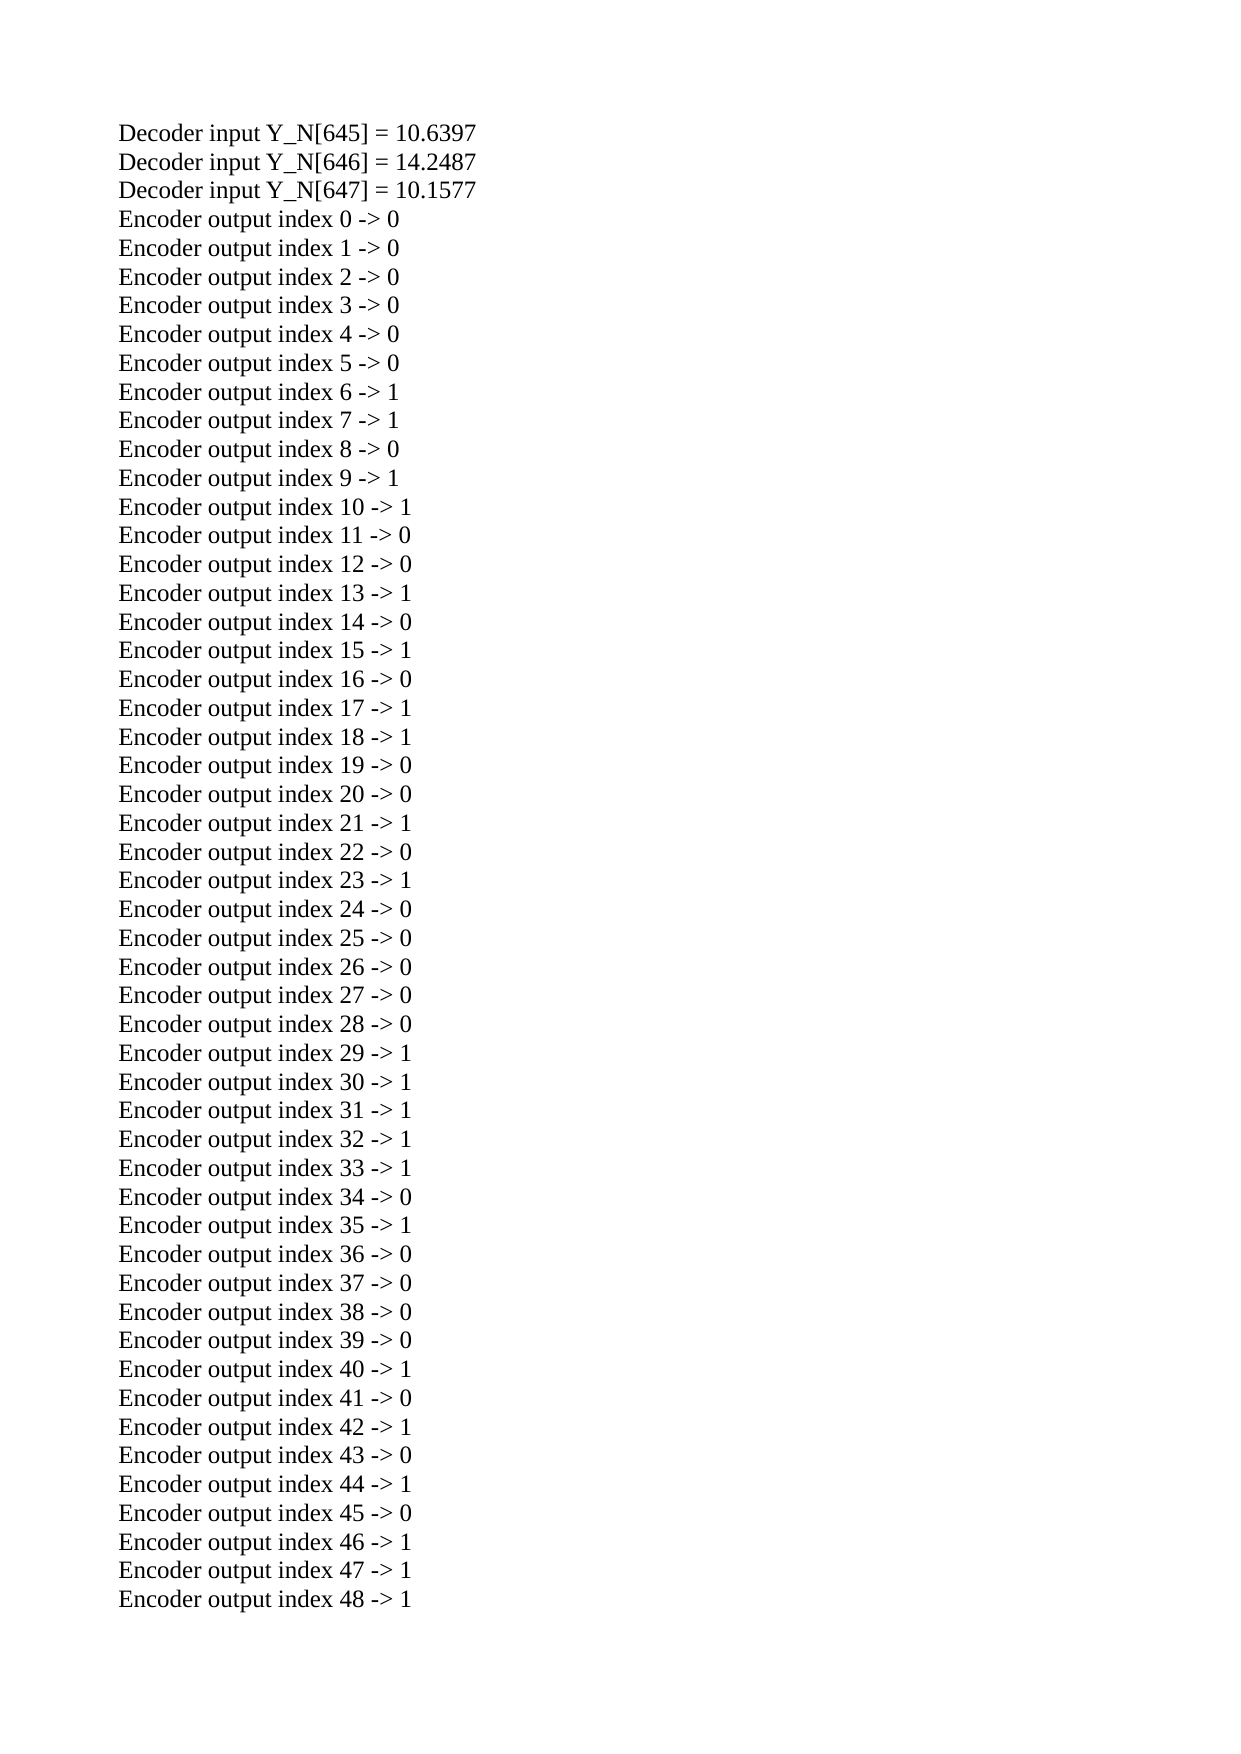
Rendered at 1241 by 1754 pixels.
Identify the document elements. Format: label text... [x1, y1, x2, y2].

text Encoder output index 21 -> 1 [118, 808, 1122, 837]
text Encoder output index 32 -> 1 [118, 1124, 1122, 1153]
text Encoder output index 39 -> 0 [118, 1326, 1122, 1354]
text Encoder output index 19 -> 0 [118, 751, 1122, 779]
text Encoder output index 5 -> 0 [118, 348, 1122, 377]
text Encoder output index 12 -> 0 [118, 549, 1122, 578]
text Encoder output index 36 -> 0 [118, 1239, 1122, 1268]
text Encoder output index 44 -> 1 [118, 1469, 1122, 1498]
text Encoder output index 43 -> 0 [118, 1441, 1122, 1469]
text Encoder output index 37 -> 0 [118, 1268, 1122, 1297]
text Encoder output index 38 -> 0 [118, 1297, 1122, 1326]
text Encoder output index 16 -> 0 [118, 664, 1122, 693]
text Encoder output index 29 -> 1 [118, 1038, 1122, 1067]
text Encoder output index 47 -> 1 [118, 1556, 1122, 1584]
text Encoder output index 40 -> 1 [118, 1354, 1122, 1383]
text Encoder output index 23 -> 1 [118, 866, 1122, 894]
text Encoder output index 18 -> 1 [118, 722, 1122, 751]
text Encoder output index 34 -> 0 [118, 1182, 1122, 1211]
text Encoder output index 35 -> 1 [118, 1211, 1122, 1239]
text Encoder output index 41 -> 0 [118, 1383, 1122, 1412]
text Decoder input Y_N[645] = 10.6397 [118, 118, 1122, 147]
text Decoder input Y_N[646] = 14.2487 [118, 147, 1122, 176]
text Encoder output index 25 -> 0 [118, 923, 1122, 952]
text Encoder output index 11 -> 0 [118, 521, 1122, 549]
text Encoder output index 28 -> 0 [118, 1009, 1122, 1038]
text Encoder output index 6 -> 1 [118, 377, 1122, 406]
text Encoder output index 10 -> 1 [118, 492, 1122, 521]
text Encoder output index 1 -> 0 [118, 233, 1122, 262]
text Encoder output index 33 -> 1 [118, 1153, 1122, 1182]
text Encoder output index 9 -> 1 [118, 463, 1122, 492]
text Encoder output index 13 -> 1 [118, 578, 1122, 607]
text Encoder output index 15 -> 1 [118, 636, 1122, 664]
text Encoder output index 46 -> 1 [118, 1527, 1122, 1556]
text Encoder output index 22 -> 0 [118, 837, 1122, 866]
text Decoder input Y_N[647] = 10.1577 [118, 176, 1122, 204]
text Encoder output index 42 -> 1 [118, 1412, 1122, 1441]
text Encoder output index 3 -> 0 [118, 291, 1122, 319]
text Encoder output index 26 -> 0 [118, 952, 1122, 981]
text Encoder output index 31 -> 1 [118, 1096, 1122, 1124]
text Encoder output index 2 -> 0 [118, 262, 1122, 291]
text Encoder output index 27 -> 0 [118, 981, 1122, 1009]
text Encoder output index 7 -> 1 [118, 406, 1122, 434]
text Encoder output index 20 -> 0 [118, 779, 1122, 808]
text Encoder output index 17 -> 1 [118, 693, 1122, 722]
text Encoder output index 8 -> 0 [118, 434, 1122, 463]
text Encoder output index 14 -> 0 [118, 607, 1122, 636]
text Encoder output index 4 -> 0 [118, 319, 1122, 348]
text Encoder output index 30 -> 1 [118, 1067, 1122, 1096]
text Encoder output index 45 -> 0 [118, 1498, 1122, 1527]
text Encoder output index 0 -> 0 [118, 204, 1122, 233]
text Encoder output index 24 -> 0 [118, 894, 1122, 923]
text Encoder output index 48 -> 1 [118, 1584, 1122, 1613]
